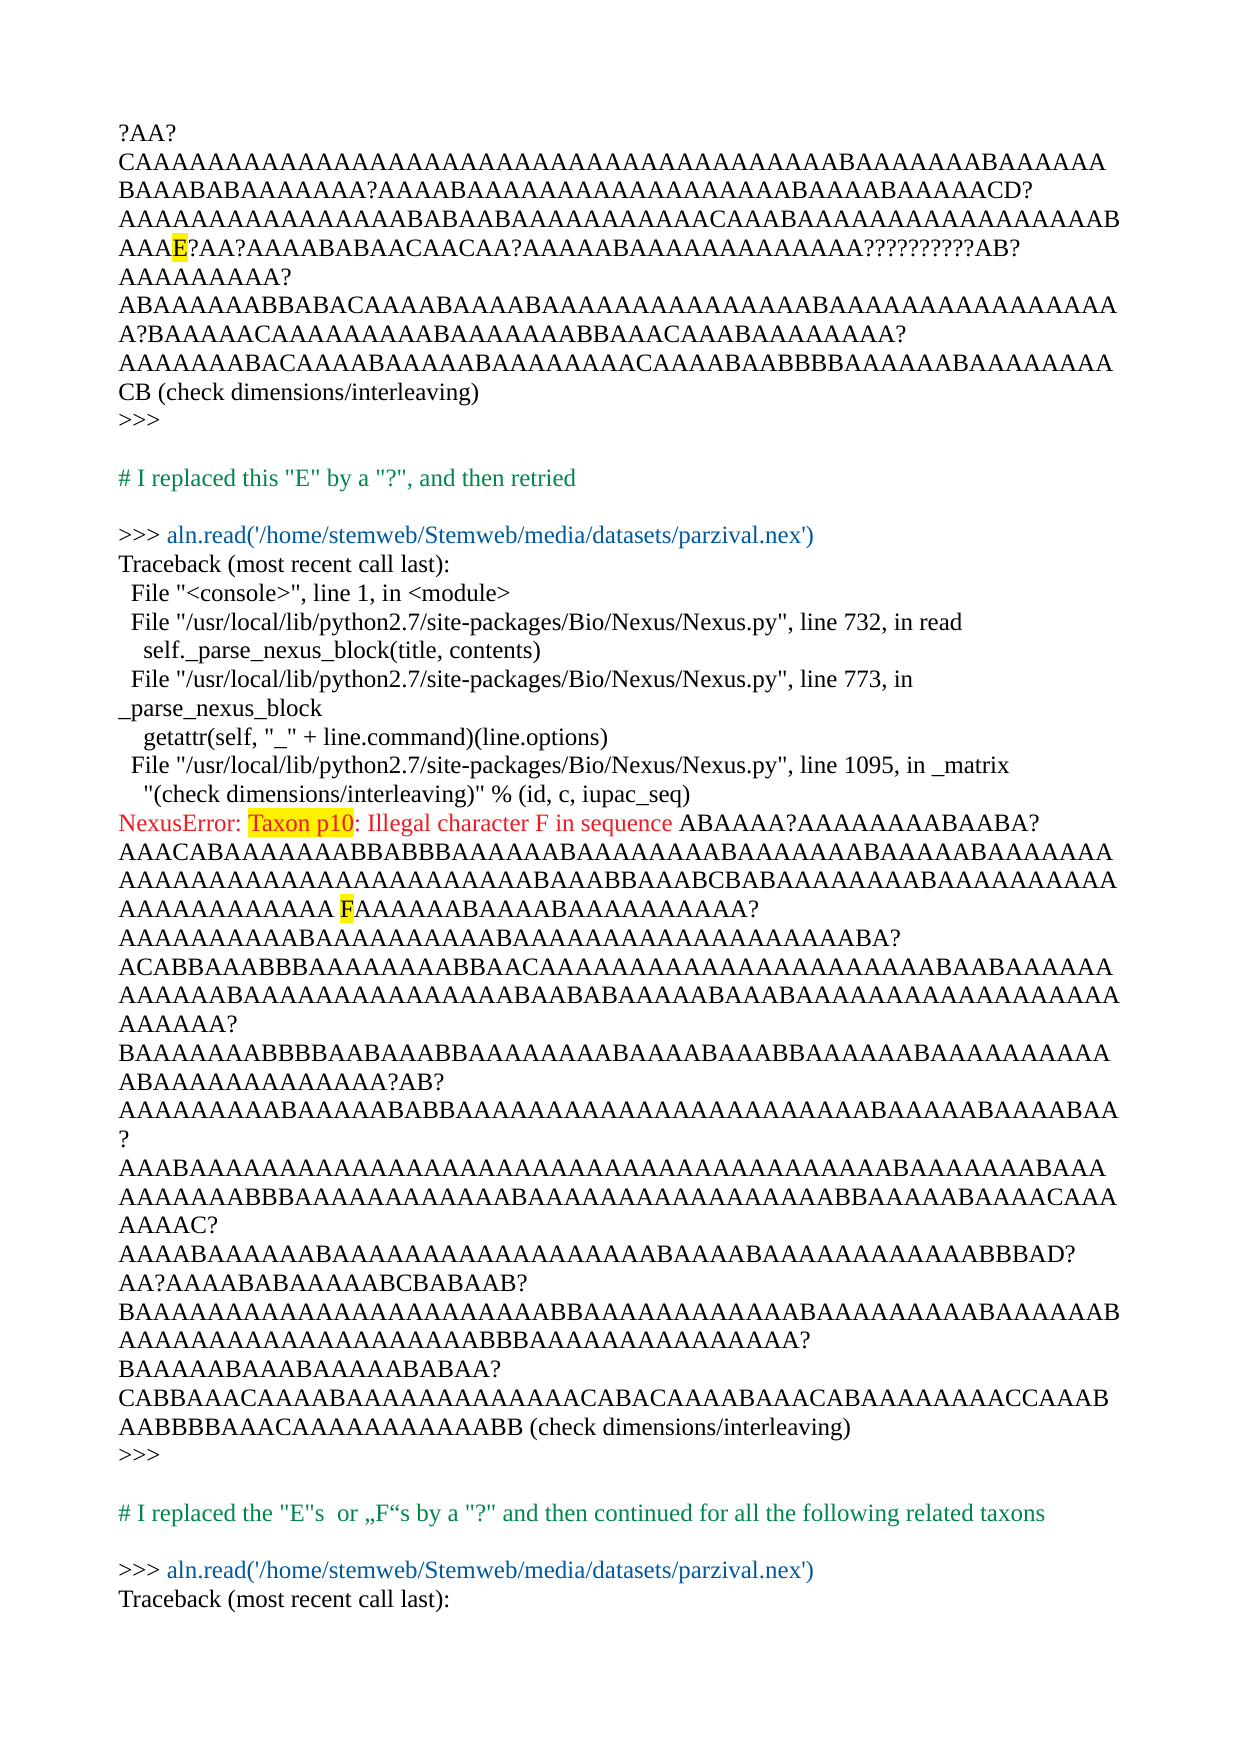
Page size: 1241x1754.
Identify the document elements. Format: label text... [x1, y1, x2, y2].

text # I replaced the "E"s or „F“s by a "?" and then continued for all the following related taxons [118, 1498, 1122, 1527]
text >>> aln.read('/home/stemweb/Stemweb/media/datasets/parzival.nex') [118, 1556, 1122, 1584]
text Traceback (most recent call last): [118, 549, 1122, 578]
text # I replaced this "E" by a "?", and then retried [118, 463, 1122, 492]
text ?AA?CAAAAAAAAAAAAAAAAAAAAAAAAAAAAAAAAAAAAAAABAAAAAAABAAAAAABAAABABAAAAAAA?AAAABAAAAAAAAAAAAAAAAAABAAAABAAAAACD?AAAAAAAAAAAAAAAABABAABAAAAAAAAAAACAAABAAAAAAAAAAAAAAAAABAAAE?AA?AAAABABAACAACAA?AAAAABAAAAAAAAAAAAA??????????AB?AAAAAAAAA?ABAAAAAABBABACAAAABAAAABAAAAAAAAAAAAAAABAAAAAAAAAAAAAAAAA?BAAAAACAAAAAAAAABAAAAAAABBAAACAAABAAAAAAAA?AAAAAAABACAAAABAAAAABAAAAAAAACAAAABAABBBBAAAAAABAAAAAAAACB (check dimensions/interleaving) [118, 118, 1122, 406]
text NexusError: Taxon p10: Illegal character F in sequence ABAAAA?AAAAAAAABAABA?AAACABAAAAAAABBABBBAAAAAABAAAAAAAABAAAAAAABAAAAABAAAAAAAAAAAAAAAAAAAAAAAAAAAAAABAAABBAAABCBABAAAAAAAABAAAAAAAAAAAAAAAAAAAAAA FAAAAAABAAAABAAAAAAAAAA?AAAAAAAAAABAAAAAAAAAABAAAAAAAAAAAAAAAAAAABA?ACABBAAABBBAAAAAAAABBAACAAAAAAAAAAAAAAAAAAAAAABAABAAAAAAAAAAAABAAAAAAAAAAAAAAABAABABAAAAABAAABAAAAAAAAAAAAAAAAAAAAAAAA?BAAAAAAABBBBAABAAABBAAAAAAAABAAAABAAABBAAAAAABAAAAAAAAAAABAAAAAAAAAAAAA?AB?AAAAAAAAABAAAAABABBAAAAAAAAAAAAAAAAAAAAAAABAAAAABAAAABAA?AAABAAAAAAAAAAAAAAAAAAAAAAAAAAAAAAAAAAAAAAABAAAAAAABAAAAAAAAAABBBAAAAAAAAAAAABAAAAAAAAAAAAAAAAABBAAAAABAAAACAAAAAAAC?AAAABAAAAAABAAAAAAAAAAAAAAAAAABAAAABAAAAAAAAAAAABBBAD?AA?AAAABABAAAAABCBABAAB?BAAAAAAAAAAAAAAAAAAAAAAABBAAAAAAAAAAAABAAAAAAAAABAAAAAABAAAAAAAAAAAAAAAAAAAABBBAAAAAAAAAAAAAAA?BAAAAABAAABAAAAABABAA?CABBAAACAAAABAAAAAAAAAAAAACABACAAAABAAACABAAAAAAAACCAAABAABBBBAAACAAAAAAAAAAABB (check dimensions/interleaving) [118, 808, 1122, 1441]
text getattr(self, "_" + line.command)(line.options) [118, 722, 1122, 751]
text >>> [118, 406, 1122, 434]
text File "/usr/local/lib/python2.7/site-packages/Bio/Nexus/Nexus.py", line 1095, in _matrix [118, 751, 1122, 779]
text self._parse_nexus_block(title, contents) [118, 636, 1122, 664]
text File "<console>", line 1, in <module> [118, 578, 1122, 607]
text "(check dimensions/interleaving)" % (id, c, iupac_seq) [118, 779, 1122, 808]
text >>> [118, 1441, 1122, 1469]
text >>> aln.read('/home/stemweb/Stemweb/media/datasets/parzival.nex') [118, 521, 1122, 549]
text File "/usr/local/lib/python2.7/site-packages/Bio/Nexus/Nexus.py", line 732, in read [118, 607, 1122, 636]
text Traceback (most recent call last): [118, 1584, 1122, 1613]
text File "/usr/local/lib/python2.7/site-packages/Bio/Nexus/Nexus.py", line 773, in _parse_nexus_block [118, 664, 1122, 722]
